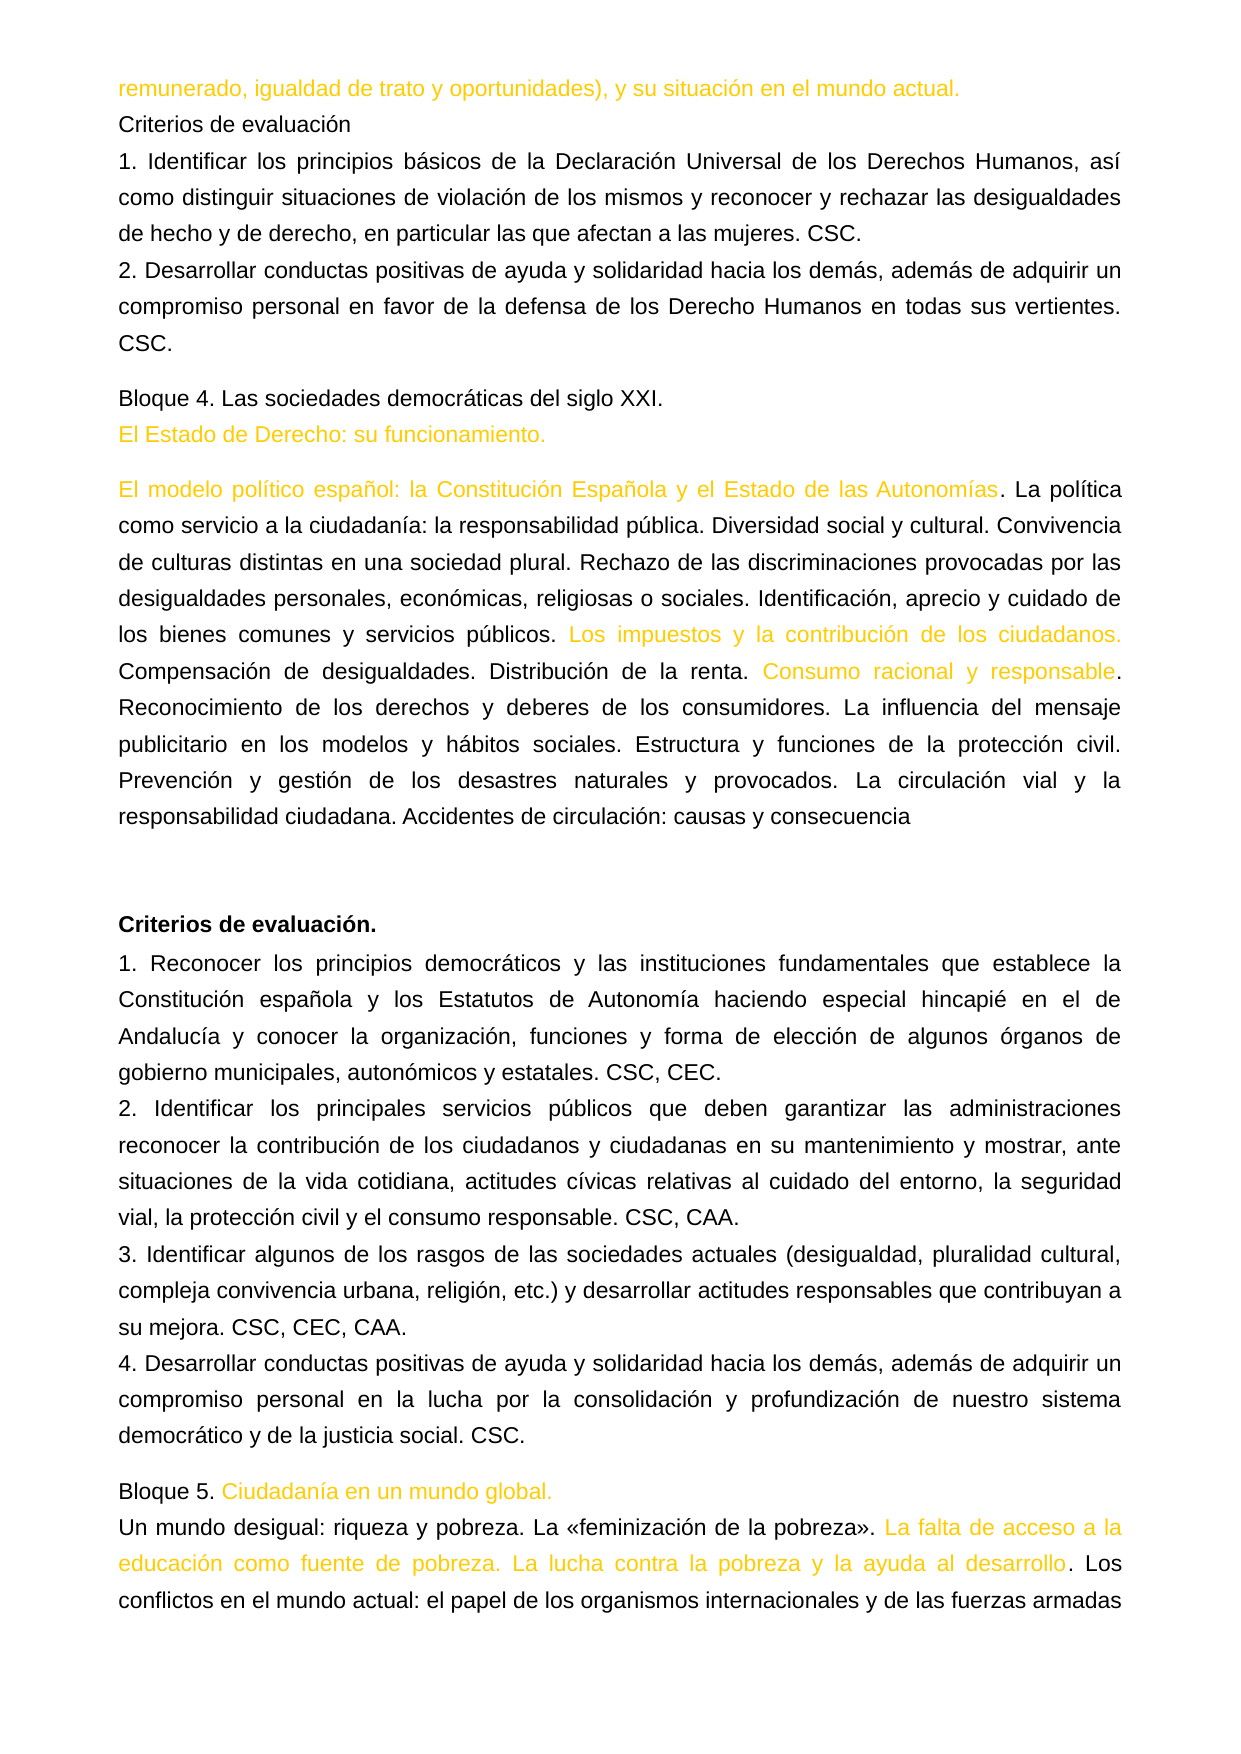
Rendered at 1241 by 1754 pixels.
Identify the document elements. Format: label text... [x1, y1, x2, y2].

text 1. Identificar los principios básicos de la Declaración Universal de los Derechos Humanos, así como distinguir situaciones de violación de los mismos y reconocer y rechazar las desigualdades de hecho y de derecho, en particular las que afectan a las mujeres. CSC. [118, 148, 1122, 247]
text 2. Identificar los principales servicios públicos que deben garantizar las administraciones reconocer la contribución de los ciudadanos y ciudadanas en su mantenimiento y mostrar, ante situaciones de la vida cotidiana, actitudes cívicas relativas al cuidado del entorno, la seguridad vial, la protección civil y el consumo responsable. CSC, CAA. [118, 1095, 1122, 1231]
text El modelo político español: la Constitución Española y el Estado de las Autonomías. La política como servicio a la ciudadanía: la responsabilidad pública. Diversidad social y cultural. Convivencia de culturas distintas en una sociedad plural. Rechazo de las discriminaciones provocadas por las desigualdades personales, económicas, religiosas o sociales. Identificación, aprecio y cuidado de los bienes comunes y servicios públicos. Los impuestos y la contribución de los ciudadanos. Compensación de desigualdades. Distribución de la renta. Consumo racional y responsable. Reconocimiento de los derechos y deberes de los consumidores. La influencia del mensaje publicitario en los modelos y hábitos sociales. Estructura y funciones de la protección civil. Prevención y gestión de los desastres naturales y provocados. La circulación vial y la responsabilidad ciudadana. Accidentes de circulación: causas y consecuencia [118, 476, 1122, 829]
text El Estado de Derecho: su funcionamiento. [118, 421, 1122, 447]
text 2. Desarrollar conductas positivas de ayuda y solidaridad hacia los demás, además de adquirir un compromiso personal en favor de la defensa de los Derecho Humanos en todas sus vertientes. CSC. [118, 257, 1122, 356]
text remunerado, igualdad de trato y oportunidades), y su situación en el mundo actual. [118, 75, 1122, 101]
text Bloque 4. Las sociedades democráticas del siglo XXI. [118, 384, 1122, 411]
text Un mundo desigual: riqueza y pobreza. La «feminización de la pobreza». La falta de acceso a la educación como fuente de pobreza. La lucha contra la pobreza y la ayuda al desarrollo. Los conflictos en el mundo actual: el papel de los organismos internacionales y de las fuerzas armadas [118, 1514, 1122, 1613]
text 3. Identificar algunos de los rasgos de las sociedades actuales (desigualdad, pluralidad cultural, compleja convivencia urbana, religión, etc.) y desarrollar actitudes responsables que contribuyan a su mejora. CSC, CEC, CAA. [118, 1241, 1122, 1340]
text 1. Reconocer los principios democráticos y las instituciones fundamentales que establece la Constitución española y los Estatutos de Autonomía haciendo especial hincapié en el de Andalucía y conocer la organización, funciones y forma de elección de algunos órganos de gobierno municipales, autonómicos y estatales. CSC, CEC. [118, 950, 1122, 1085]
text 4. Desarrollar conductas positivas de ayuda y solidaridad hacia los demás, además de adquirir un compromiso personal en la lucha por la consolidación y profundización de nuestro sistema democrático y de la justicia social. CSC. [118, 1350, 1122, 1449]
text Criterios de evaluación [118, 111, 1122, 138]
text Bloque 5. Ciudadanía en un mundo global. [118, 1478, 1122, 1504]
text Criterios de evaluación. [118, 858, 1122, 937]
